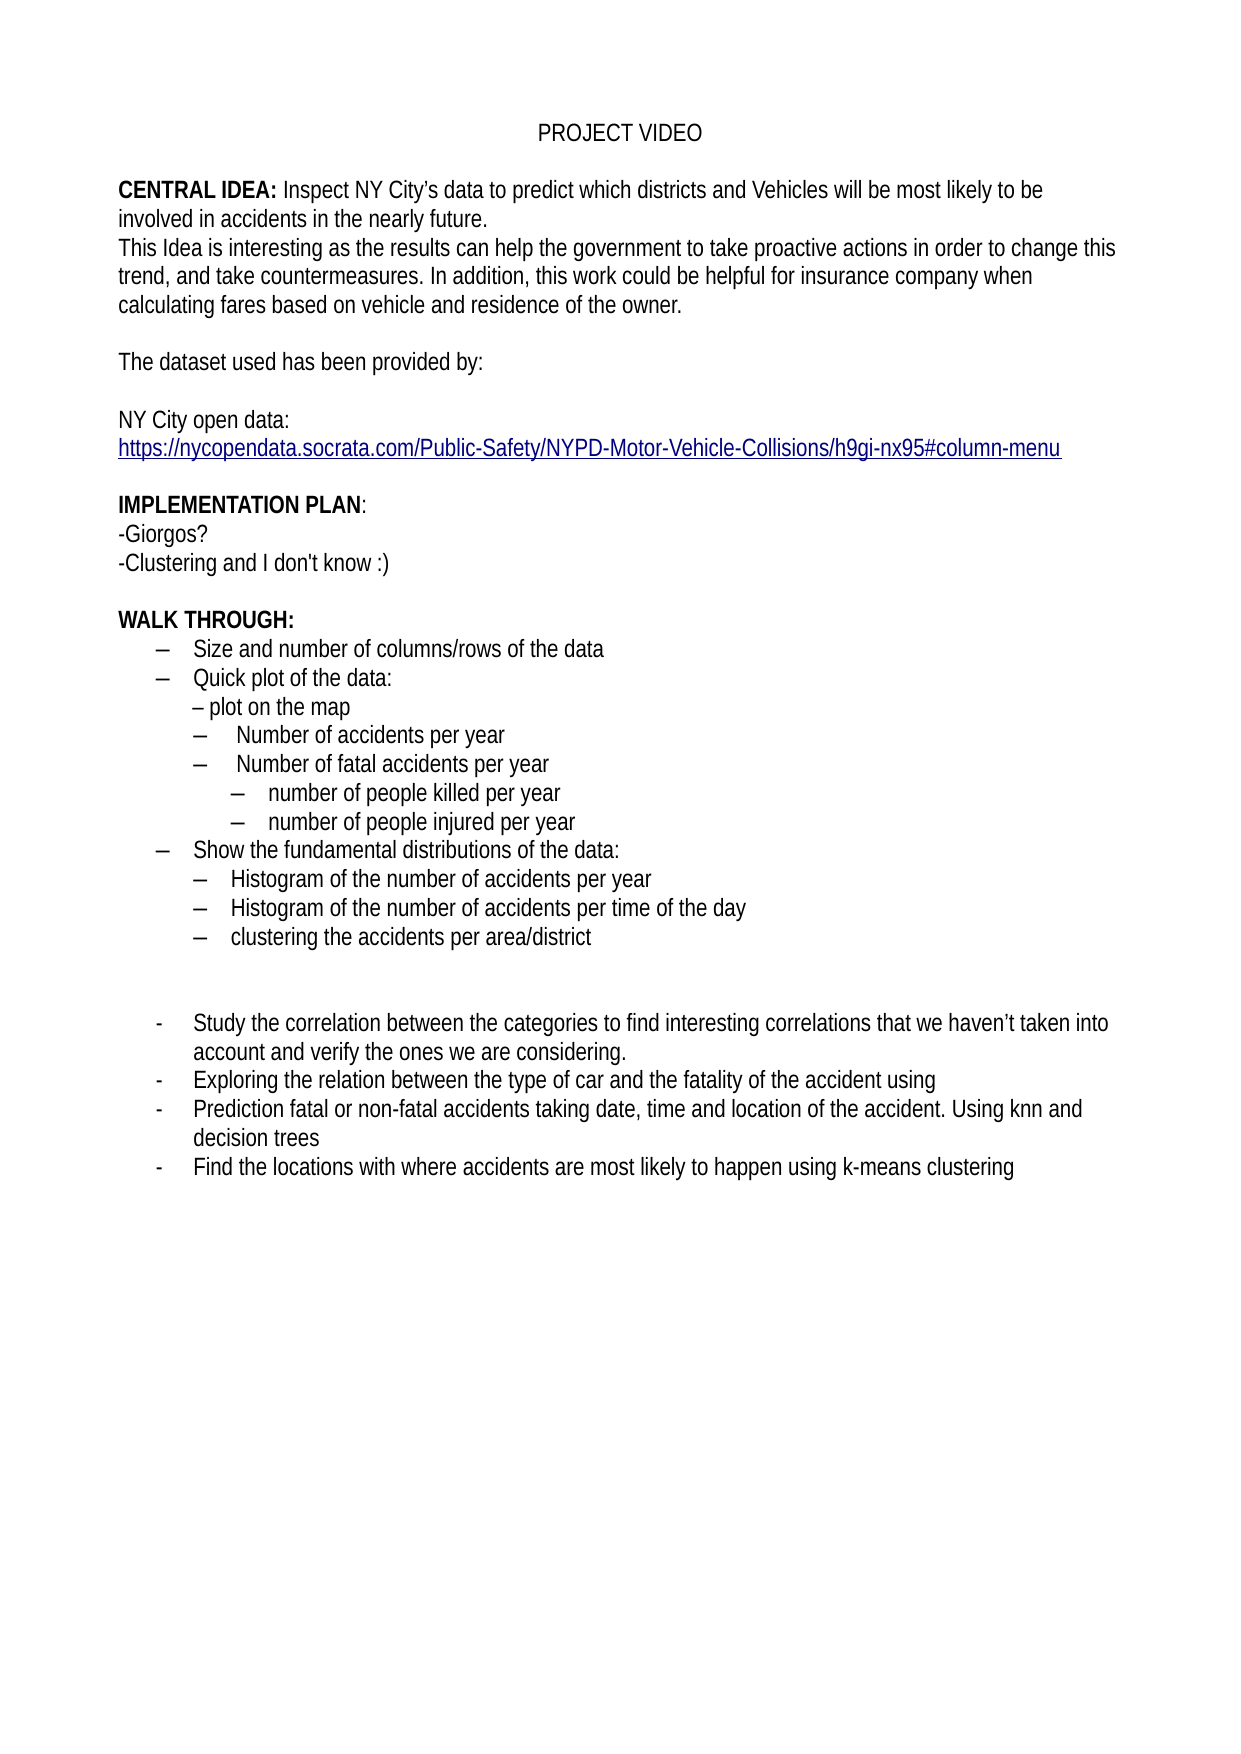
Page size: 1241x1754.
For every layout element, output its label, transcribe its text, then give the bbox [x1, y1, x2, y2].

list Histogram of the number of accidents per time of the day [193, 893, 1122, 922]
list number of people injured per year [231, 807, 1122, 836]
list Number of fatal accidents per year [193, 749, 1122, 778]
text WALK THROUGH: [118, 605, 1122, 634]
text This Idea is interesting as the results can help the government to take proactive actions in order to change this trend, and take countermeasures. In addition, this work could be helpful for insurance company when calculating fares based on vehicle and residence of the owner. [118, 233, 1122, 319]
list Quick plot of the data: [156, 663, 1122, 691]
list Exploring the relation between the type of car and the fatality of the accident using [156, 1066, 1122, 1094]
list Number of accidents per year [193, 720, 1122, 749]
text IMPLEMENTATION PLAN: -Giorgos? [118, 491, 1122, 548]
list Size and number of columns/rows of the data [156, 634, 1122, 663]
list Study the correlation between the categories to find interesting correlations that we haven’t taken into account and verify the ones we are considering. [156, 1008, 1122, 1066]
text The dataset used has been provided by: [118, 347, 1122, 376]
text -Clustering and I don't know :) [118, 548, 1122, 576]
text – plot on the map [118, 691, 1122, 720]
text PROJECT VIDEO [118, 118, 1122, 147]
list Show the fundamental distributions of the data: [156, 836, 1122, 864]
text NY City open data: [118, 404, 1122, 433]
list Prediction fatal or non-fatal accidents taking date, time and location of the accident. Using knn and decision trees [156, 1094, 1122, 1151]
text https://nycopendata.socrata.com/Public-Safety/NYPD-Motor-Vehicle-Collisions/h9gi-nx95#column-menu [118, 433, 1122, 462]
text CENTRAL IDEA: Inspect NY City’s data to predict which districts and Vehicles will be most likely to be involved in accidents in the nearly future. [118, 175, 1122, 233]
list clustering the accidents per area/district [193, 922, 1122, 951]
list Histogram of the number of accidents per year [193, 864, 1122, 893]
list number of people killed per year [231, 778, 1122, 807]
list Find the locations with where accidents are most likely to happen using k-means clustering [156, 1151, 1122, 1180]
